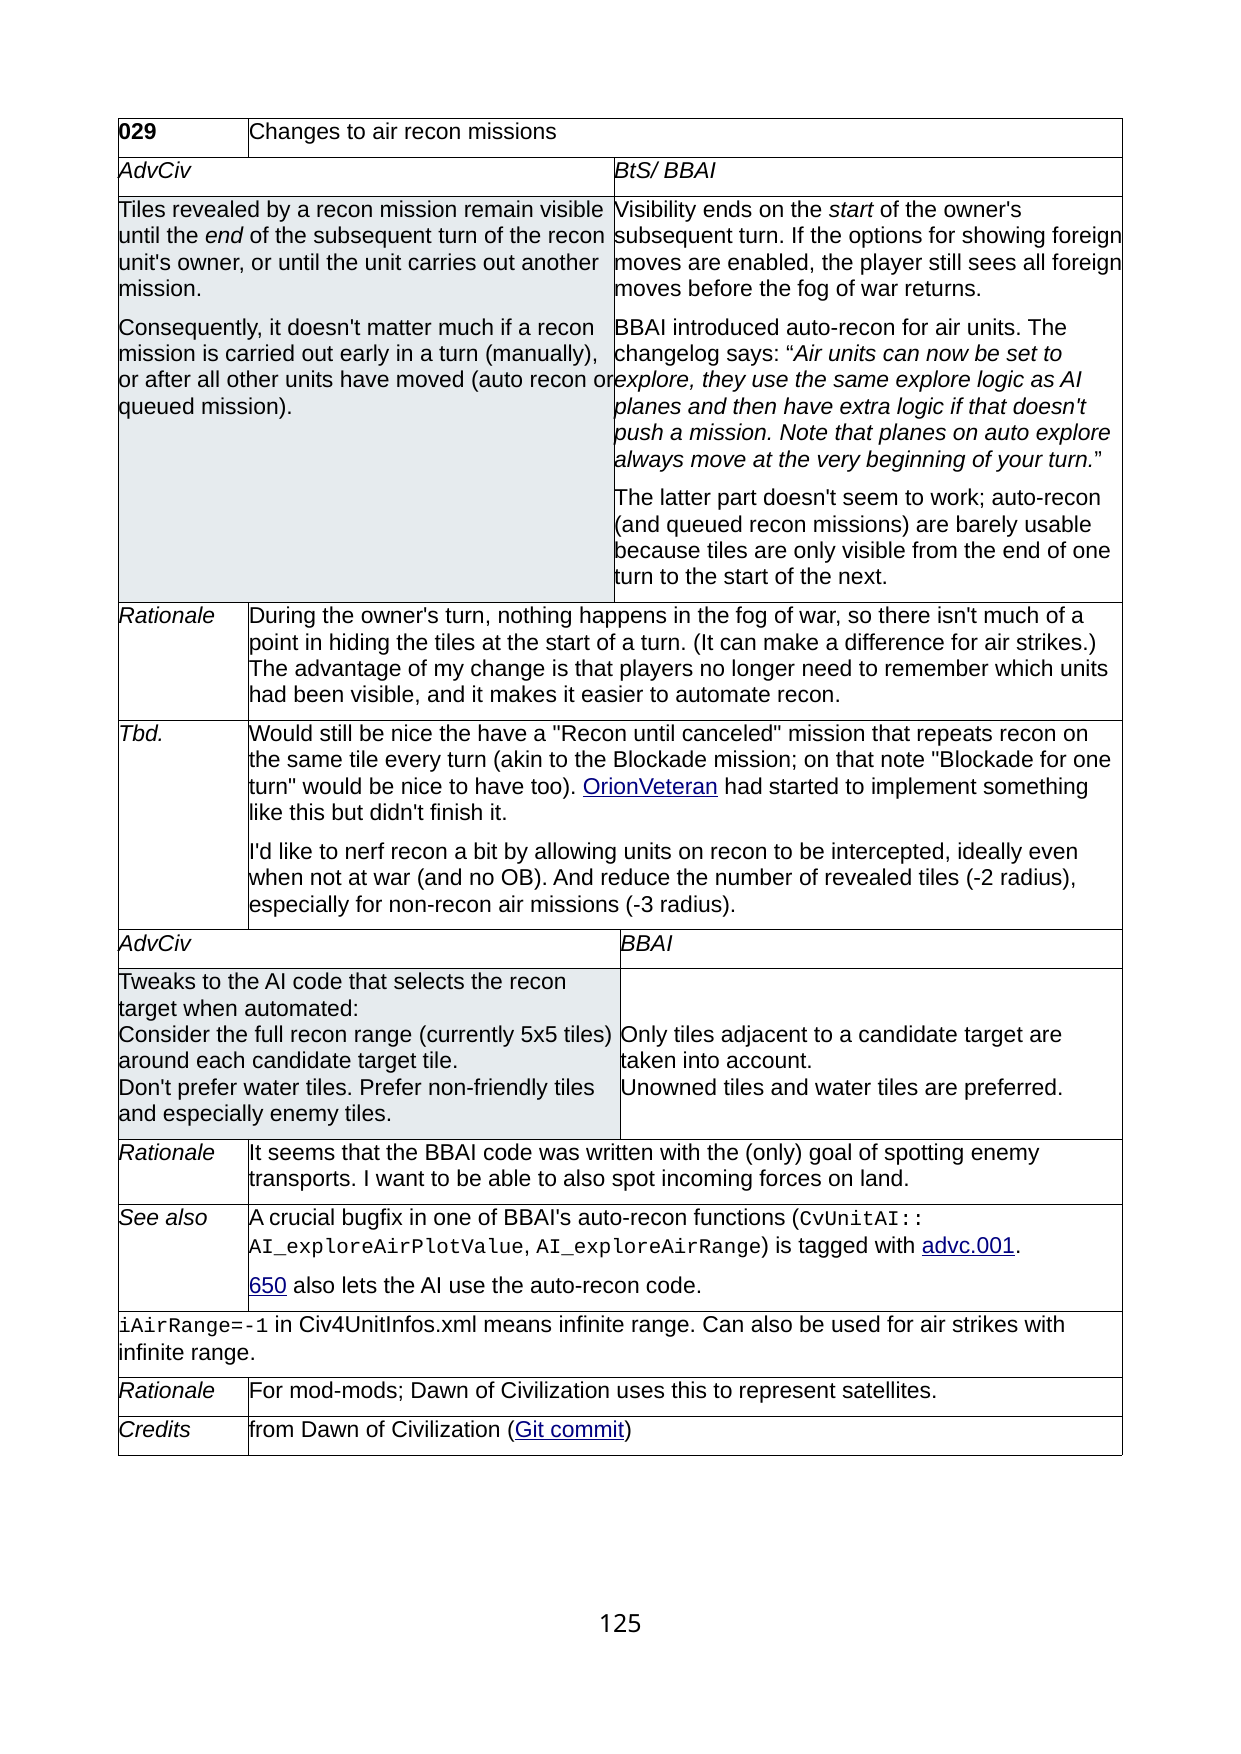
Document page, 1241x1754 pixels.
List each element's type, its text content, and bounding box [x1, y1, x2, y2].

table_cell Visibility ends on the start of the owner's subsequent turn. If the options for showing foreign moves are enabled, the player still sees all foreign moves before the fog of war returns. BBAI introduced auto-recon for air units. The changelog says: “Air units can now be set to explore, they use the same explore logic as AI planes and then have extra logic if that doesn't push a mission. Note that planes on auto explore always move at the very beginning of your turn.” The latter part doesn't seem to work; auto-recon (and queued recon missions) are barely usable because tiles are only visible from the end of one turn to the start of the next. [615, 197, 1122, 602]
table_cell Would still be nice the have a "Recon until canceled" mission that repeats recon on the same tile every turn (akin to the Blockade mission; on that note "Blockade for one turn" would be nice to have too). OrionVeteran had started to implement something like this but didn't finish it. I'd like to nerf recon a bit by allowing units on recon to be intercepted, ideally even when not at war (and no OB). And reduce the number of revealed tiles (-2 radius), especially for non-recon air missions (-3 radius). [249, 721, 1122, 929]
table_cell Tiles revealed by a recon mission remain visible until the end of the subsequent turn of the recon unit's owner, or until the unit carries out another mission. Consequently, it doesn't matter much if a recon mission is carried out early in a turn (manually), or after all other units have moved (auto recon or queued mission). [119, 197, 614, 602]
table_cell For mod-mods; Dawn of Civilization uses this to represent satellites. [249, 1378, 1122, 1416]
table_cell from Dawn of Civilization (Git commit) [249, 1417, 1122, 1455]
table_cell iAirRange=-1 in Civ4UnitInfos.xml means infinite range. Can also be used for air strikes with infinite range. [119, 1312, 1122, 1377]
table_cell AdvCiv [119, 930, 620, 968]
table_cell Rationale [119, 1378, 248, 1416]
table_header Changes to air recon missions [249, 119, 1122, 157]
table_cell AdvCiv [119, 158, 614, 196]
table_cell Only tiles adjacent to a candidate target are taken into account. Unowned tiles and water tiles are preferred. [621, 969, 1122, 1139]
table_cell Tweaks to the AI code that selects the recon target when automated: Consider the full recon range (currently 5x5 tiles) around each candidate target tile. Don't prefer water tiles. Prefer non-friendly tiles and especially enemy tiles. [119, 969, 620, 1139]
table_cell Credits [119, 1417, 248, 1455]
table_cell Tbd. [119, 721, 248, 929]
table_cell See also [119, 1205, 248, 1311]
table_cell It seems that the BBAI code was written with the (only) goal of spotting enemy transports. I want to be able to also spot incoming forces on land. [249, 1140, 1122, 1204]
table_cell Rationale [119, 1140, 248, 1204]
table_cell BBAI [621, 930, 1122, 968]
table_cell BtS/ BBAI [615, 158, 1122, 196]
table_header 029 [119, 119, 248, 157]
table_cell A crucial bugfix in one of BBAI's auto-recon functions (CvUnitAI:: AI_exploreAirPlotValue, AI_exploreAirRange) is tagged with advc.001. 650 also lets the AI use the auto-recon code. [249, 1205, 1122, 1311]
table_cell During the owner's turn, nothing happens in the fog of war, so there isn't much of a point in hiding the tiles at the start of a turn. (It can make a difference for air strikes.) The advantage of my change is that players no longer need to remember which units had been visible, and it makes it easier to automate recon. [249, 603, 1122, 720]
table_cell Rationale [119, 603, 248, 720]
